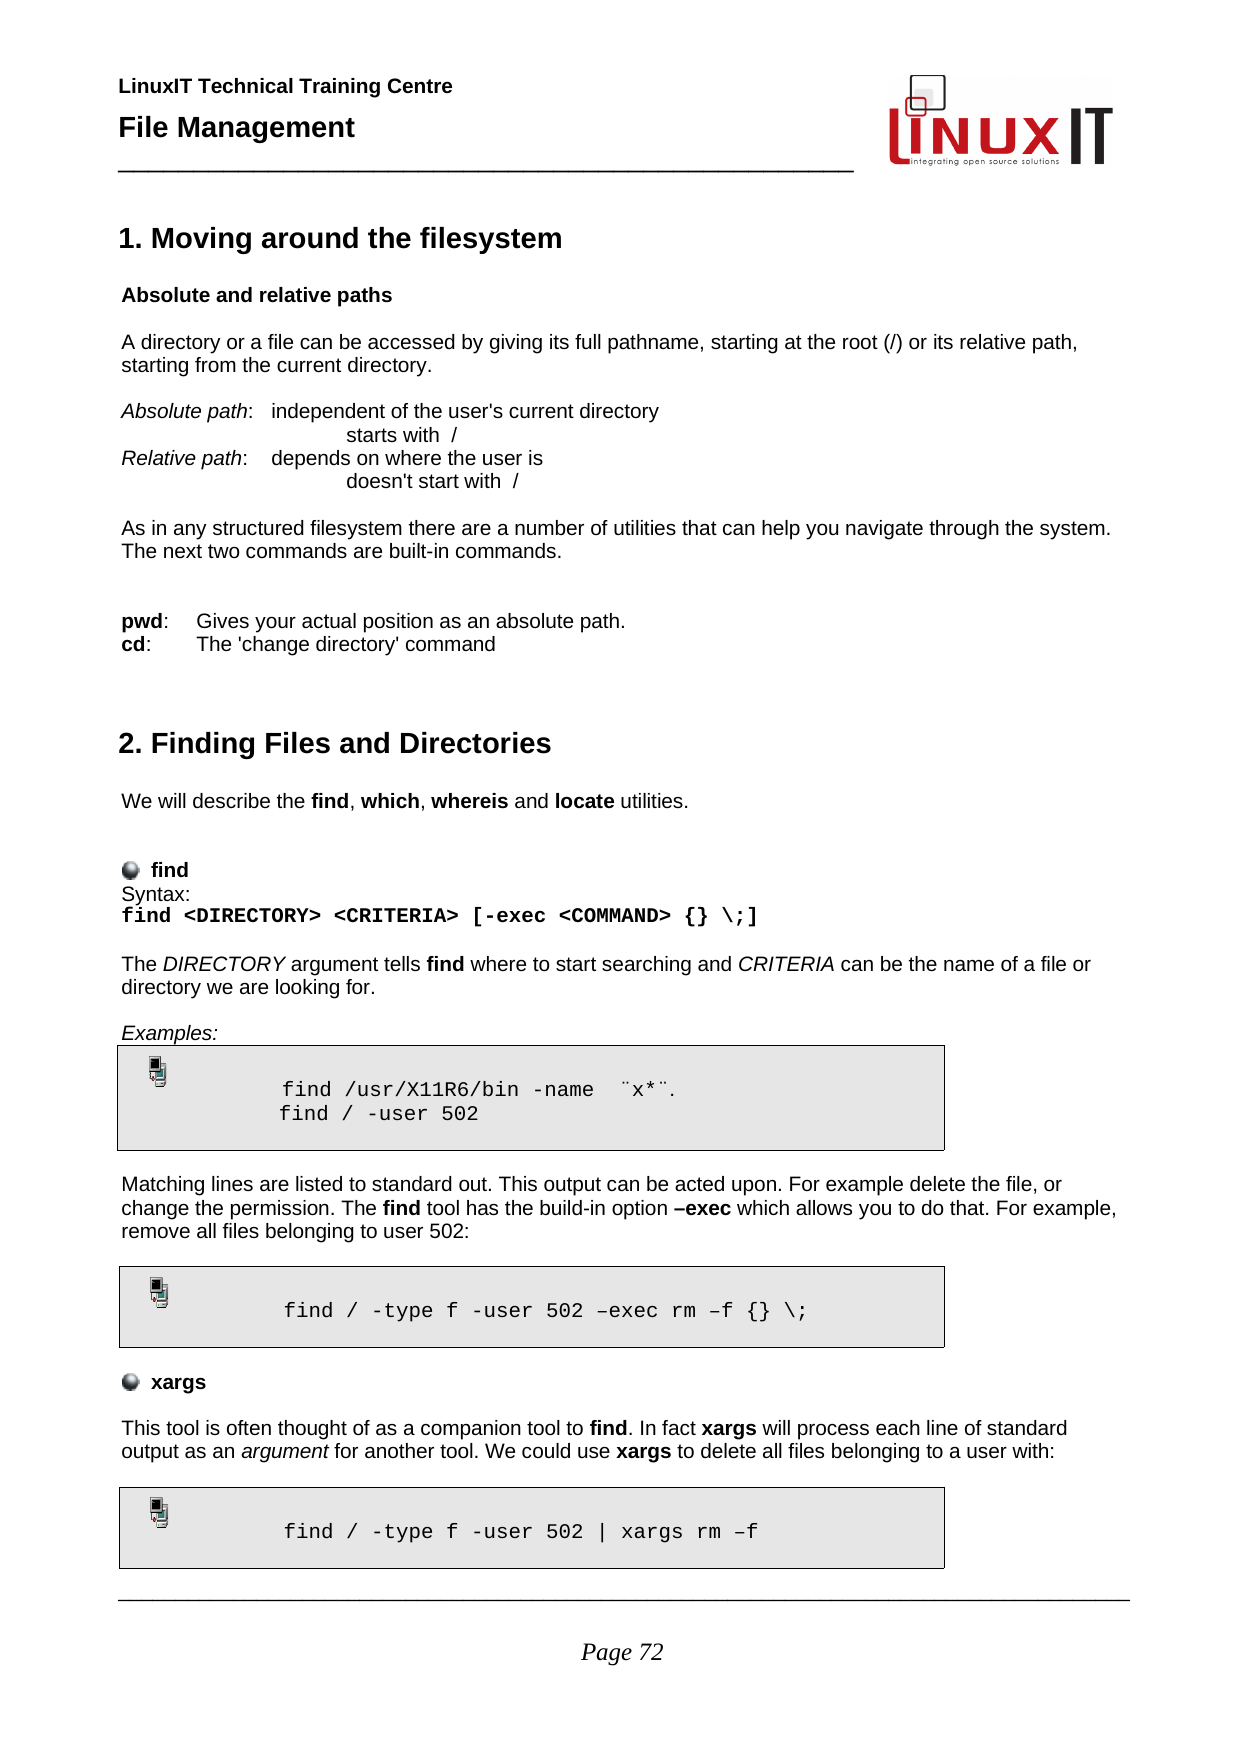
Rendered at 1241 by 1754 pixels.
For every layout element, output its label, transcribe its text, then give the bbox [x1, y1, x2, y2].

text As in any structured filesystem there are a number of utilities that can help you navigate through the system. The next two commands are built-in commands. [121, 516, 1122, 563]
picture [149, 1275, 169, 1309]
text doesn't start with / [121, 470, 1122, 493]
text This tool is often thought of as a companion tool to find. In fact xargs will process each line of standard output as an argument for another tool. We could use xargs to delete all files belonging to a user with: [121, 1417, 1122, 1463]
text find <DIRECTORY> <CRITERIA> [-exec <COMMAND> {} \;] [121, 906, 1122, 929]
table_header find / -type f -user 502 | xargs rm –f [120, 1488, 944, 1568]
text We will describe the find, which, whereis and locate utilities. [121, 789, 1122, 813]
text Syntax: [121, 882, 1122, 906]
text Absolute and relative paths [121, 284, 1122, 307]
list xargs [121, 1370, 1122, 1394]
text starts with / [121, 423, 1122, 447]
picture [122, 1373, 140, 1391]
text Examples: [121, 1022, 1122, 1045]
text cd: The 'change directory' command [121, 632, 1122, 656]
text Matching lines are listed to standard out. This output can be acted upon. For example delete the file, or change the permission. The find tool has the build-in option –exec which allows you to do that. For example, remove all files belonging to user 502: [121, 1173, 1122, 1243]
subtitle 1. Moving around the filesystem [118, 222, 1122, 254]
subtitle 2. Finding Files and Directories [118, 727, 1122, 760]
text The DIRECTORY argument tells find where to start searching and CRITERIA can be the name of a file or directory we are looking for. [121, 952, 1122, 999]
table_header find /usr/X11R6/bin -name ¨x*¨. find / -user 502 [118, 1046, 944, 1150]
text Absolute path: independent of the user's current directory [121, 400, 1122, 423]
picture [149, 1495, 169, 1529]
picture [122, 861, 140, 880]
text Relative path: depends on where the user is [121, 447, 1122, 470]
picture [889, 75, 1113, 168]
list find [121, 859, 1122, 882]
text A directory or a file can be accessed by giving its full pathname, starting at the root (/) or its relative path, starting from the current directory. [121, 331, 1122, 377]
table_header find / -type f -user 502 –exec rm –f {} \; [120, 1267, 944, 1347]
picture [148, 1054, 167, 1088]
text pwd: Gives your actual position as an absolute path. [121, 609, 1122, 632]
